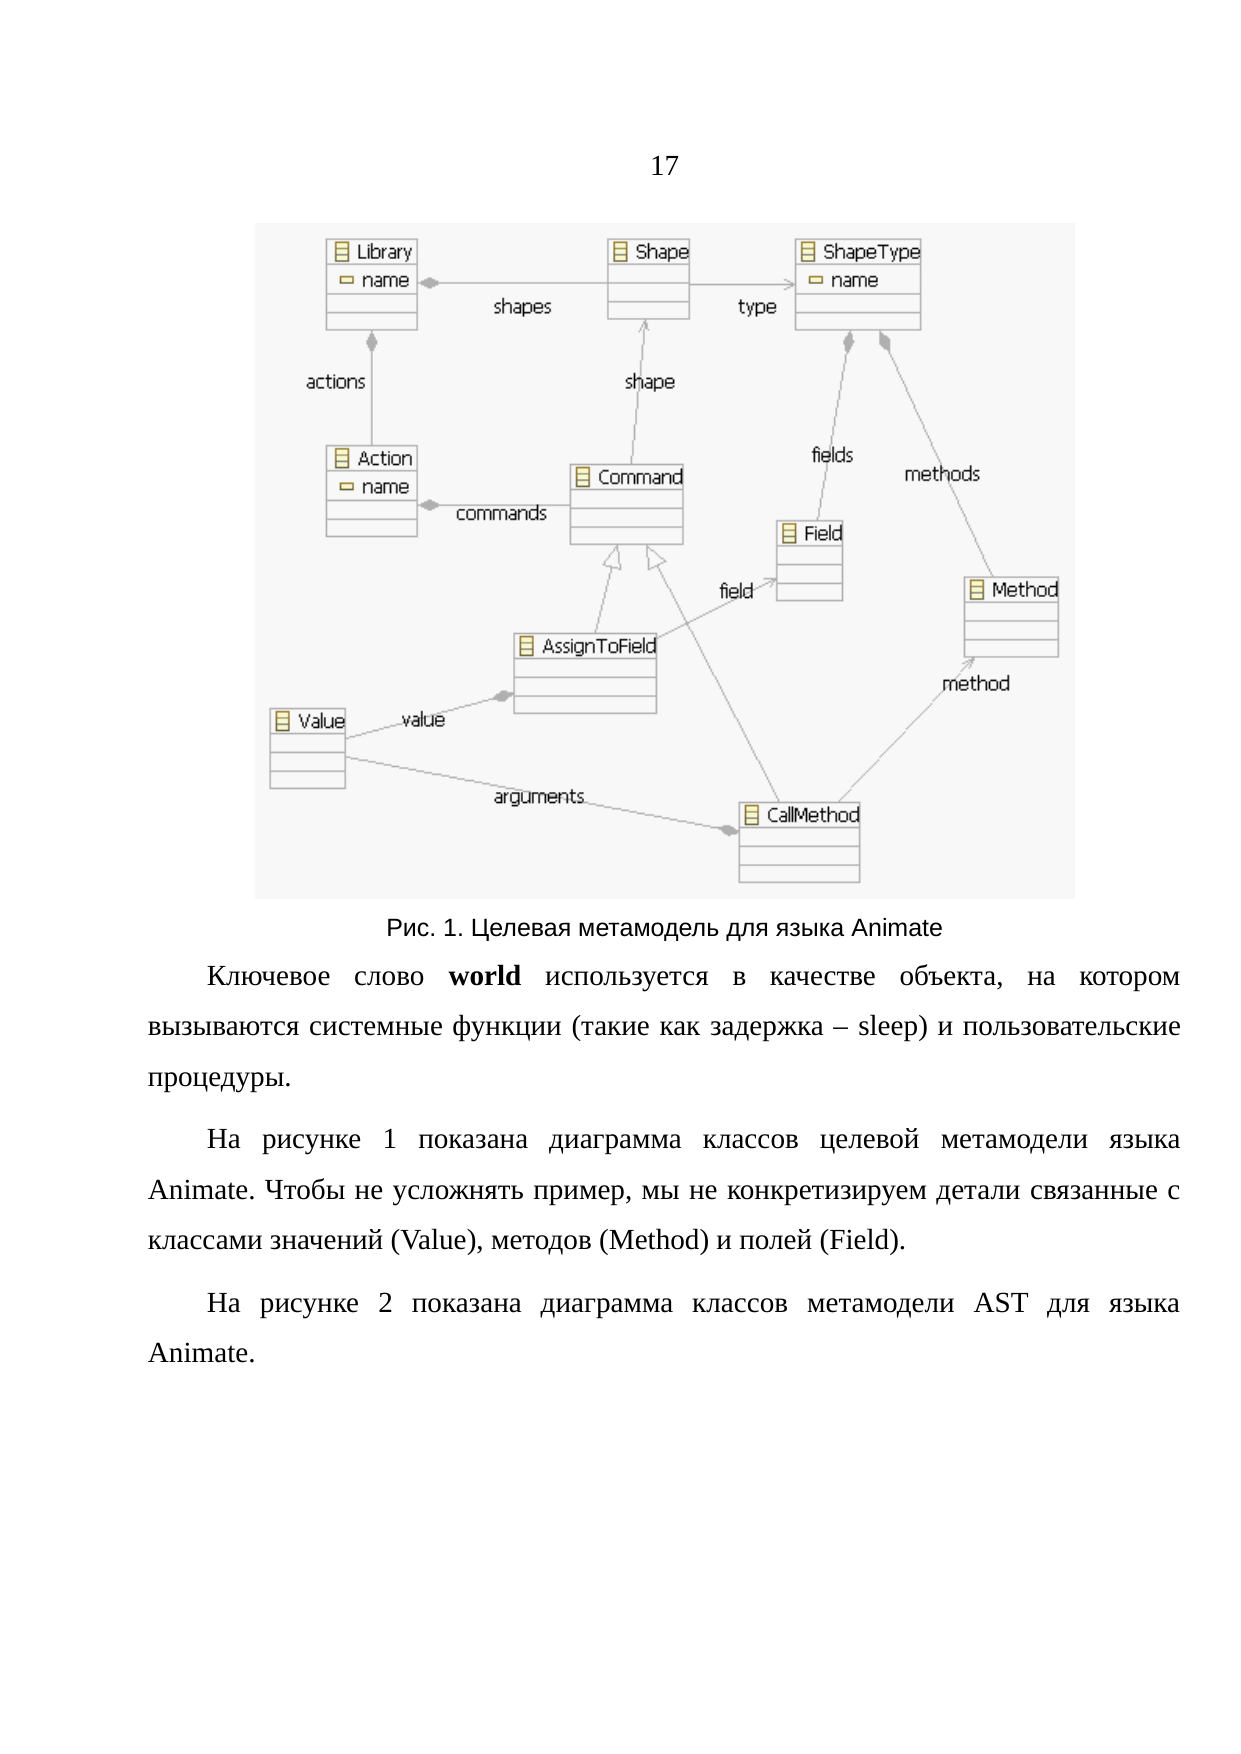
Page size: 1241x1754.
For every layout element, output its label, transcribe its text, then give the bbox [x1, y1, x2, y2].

text Рис. 1. Целевая метамодель для языка Animate [254, 899, 1074, 941]
picture [254, 223, 1075, 899]
text Ключевое слово world используется в качестве объекта, на котором вызываются системные функции (такие как задержка – sleep) и пользовательские процедуры. [148, 211, 1181, 1092]
text На рисунке 2 показана диаграмма классов метамодели AST для языка Animate. [148, 1285, 1181, 1369]
text На рисунке 1 показана диаграмма классов целевой метамодели языка Animate. Чтобы не усложнять пример, мы не конкретизируем детали связанные с классами значений (Value), методов (Method) и полей (Field). [148, 1122, 1181, 1256]
